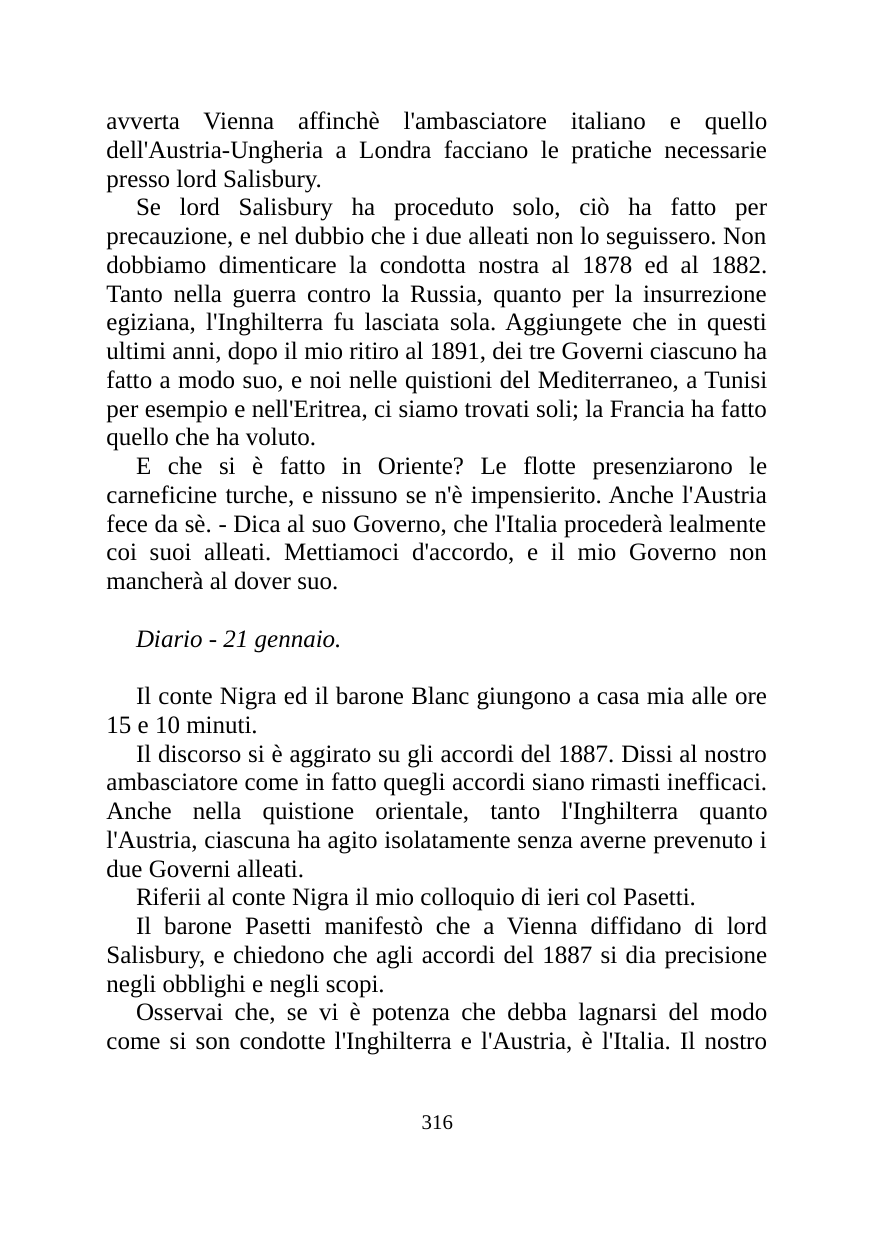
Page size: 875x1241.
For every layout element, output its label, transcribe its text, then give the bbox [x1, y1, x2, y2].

text avverta Vienna affinchè l'ambasciatore italiano e quello dell'Austria-Ungheria a Londra facciano le pratiche necessarie presso lord Salisbury. [106, 106, 768, 192]
text Se lord Salisbury ha proceduto solo, ciò ha fatto per precauzione, e nel dubbio che i due alleati non lo seguissero. Non dobbiamo dimenticare la condotta nostra al 1878 ed al 1882. Tanto nella guerra contro la Russia, quanto per la insurrezione egiziana, l'Inghilterra fu lasciata sola. Aggiungete che in questi ultimi anni, dopo il mio ritiro al 1891, dei tre Governi ciascuno ha fatto a modo suo, e noi nelle quistioni del Mediterraneo, a Tunisi per esempio e nell'Eritrea, ci siamo trovati soli; la Francia ha fatto quello che ha voluto. [106, 192, 768, 451]
text Il conte Nigra ed il barone Blanc giungono a casa mia alle ore 15 e 10 minuti. [106, 681, 768, 739]
text Osservai che, se vi è potenza che debba lagnarsi del modo come si son condotte l'Inghilterra e l'Austria, è l'Italia. Il nostro [106, 997, 768, 1055]
text Diario - 21 gennaio. [106, 624, 768, 652]
text E che si è fatto in Oriente? Le flotte presenziarono le carneficine turche, e nissuno se n'è impensierito. Anche l'Austria fece da sè. - Dica al suo Governo, che l'Italia procederà lealmente coi suoi alleati. Mettiamoci d'accordo, e il mio Governo non mancherà al dover suo. [106, 451, 768, 595]
text Il barone Pasetti manifestò che a Vienna diffidano di lord Salisbury, e chiedono che agli accordi del 1887 si dia precisione negli obblighi e negli scopi. [106, 911, 768, 997]
text Il discorso si è aggirato su gli accordi del 1887. Dissi al nostro ambasciatore come in fatto quegli accordi siano rimasti inefficaci. Anche nella quistione orientale, tanto l'Inghilterra quanto l'Austria, ciascuna ha agito isolatamente senza averne prevenuto i due Governi alleati. [106, 739, 768, 882]
text Riferii al conte Nigra il mio colloquio di ieri col Pasetti. [106, 882, 768, 911]
